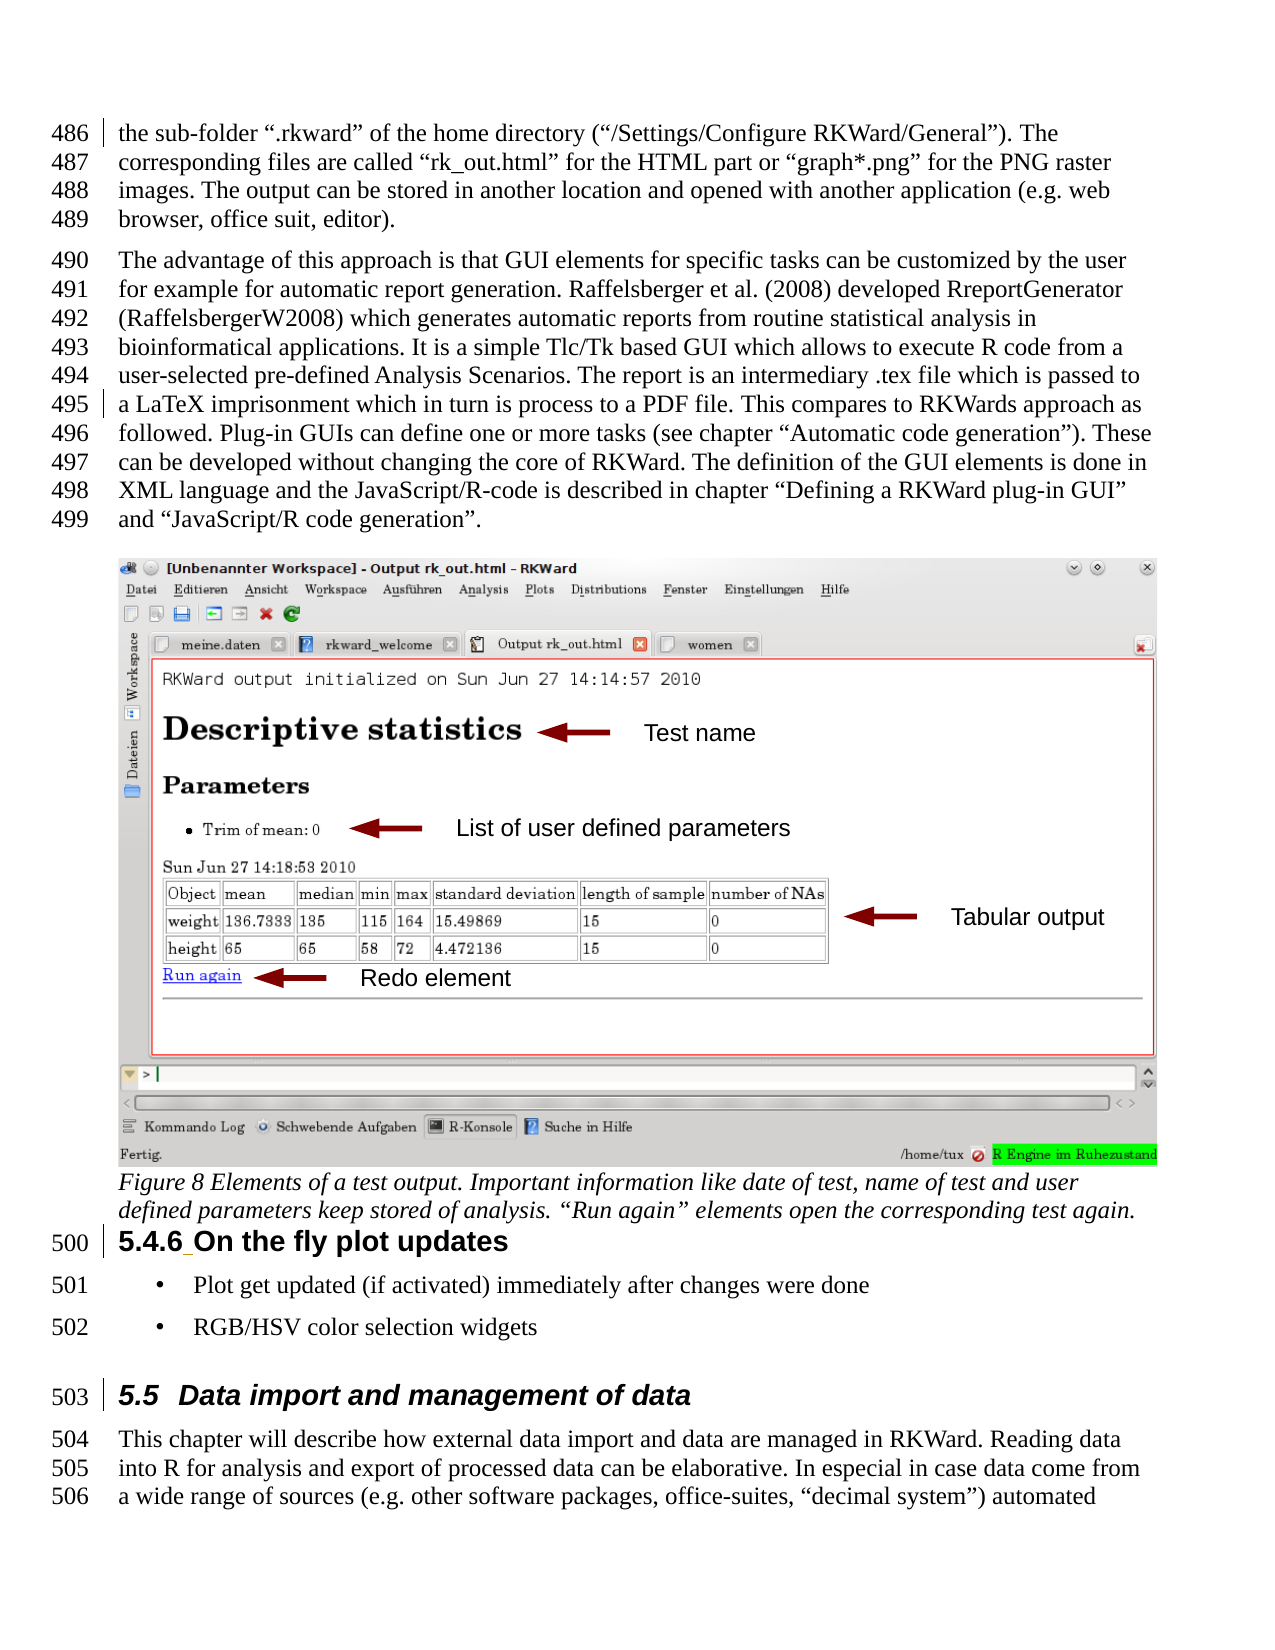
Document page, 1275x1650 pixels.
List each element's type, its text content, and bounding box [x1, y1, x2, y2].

subtitle [118, 546, 1157, 558]
list RGB/HSV color selection widgets [156, 1312, 1157, 1340]
subtitle Data import and management of data [118, 1378, 1157, 1411]
text Figure 8 Elements of a test output. Important information like date of test, name of test and user defined parameters keep stored of analysis. “Run again” elements open the corresponding test again. [118, 1167, 1157, 1224]
text the sub-folder “.rkward” of the home directory (“/Settings/Configure RKWard/General”). The corresponding files are called “rk_out.html” for the HTML part or “graph*.png” for the PNG raster images. The output can be stored in another location and opened with another application (e.g. web browser, office suit, editor). [118, 118, 1157, 233]
text This chapter will describe how external data import and data are managed in RKWard. Reading data into R for analysis and export of processed data can be elaborative. In especial in case data come from a wide range of sources (e.g. other software packages, office-suites, “decimal system”) automated [118, 1424, 1157, 1510]
list Plot get updated (if activated) immediately after changes were done [156, 1270, 1157, 1299]
subtitle On the fly plot updates [118, 1224, 1157, 1258]
text The advantage of this approach is that GUI elements for specific tasks can be customized by the user for example for automatic report generation. Raffelsberger et al. (2008) developed RreportGenerator (RaffelsbergerW2008) which generates automatic reports from routine statistical analysis in bioinformatical applications. It is a simple Tlc/Tk based GUI which allows to execute R code from a user-selected pre-defined Analysis Scenarios. The report is an intermediary .tex file which is passed to a LaTeX imprisonment which in turn is process to a PDF file. This compares to RKWards approach as followed. Plug-in GUIs can define one or more tasks (see chapter “Automatic code generation”). These can be developed without changing the core of RKWard. The definition of the GUI elements is done in XML language and the JavaScript/R-code is described in chapter “Defining a RKWard plug-in GUI” and “JavaScript/R code generation”. [118, 246, 1157, 533]
